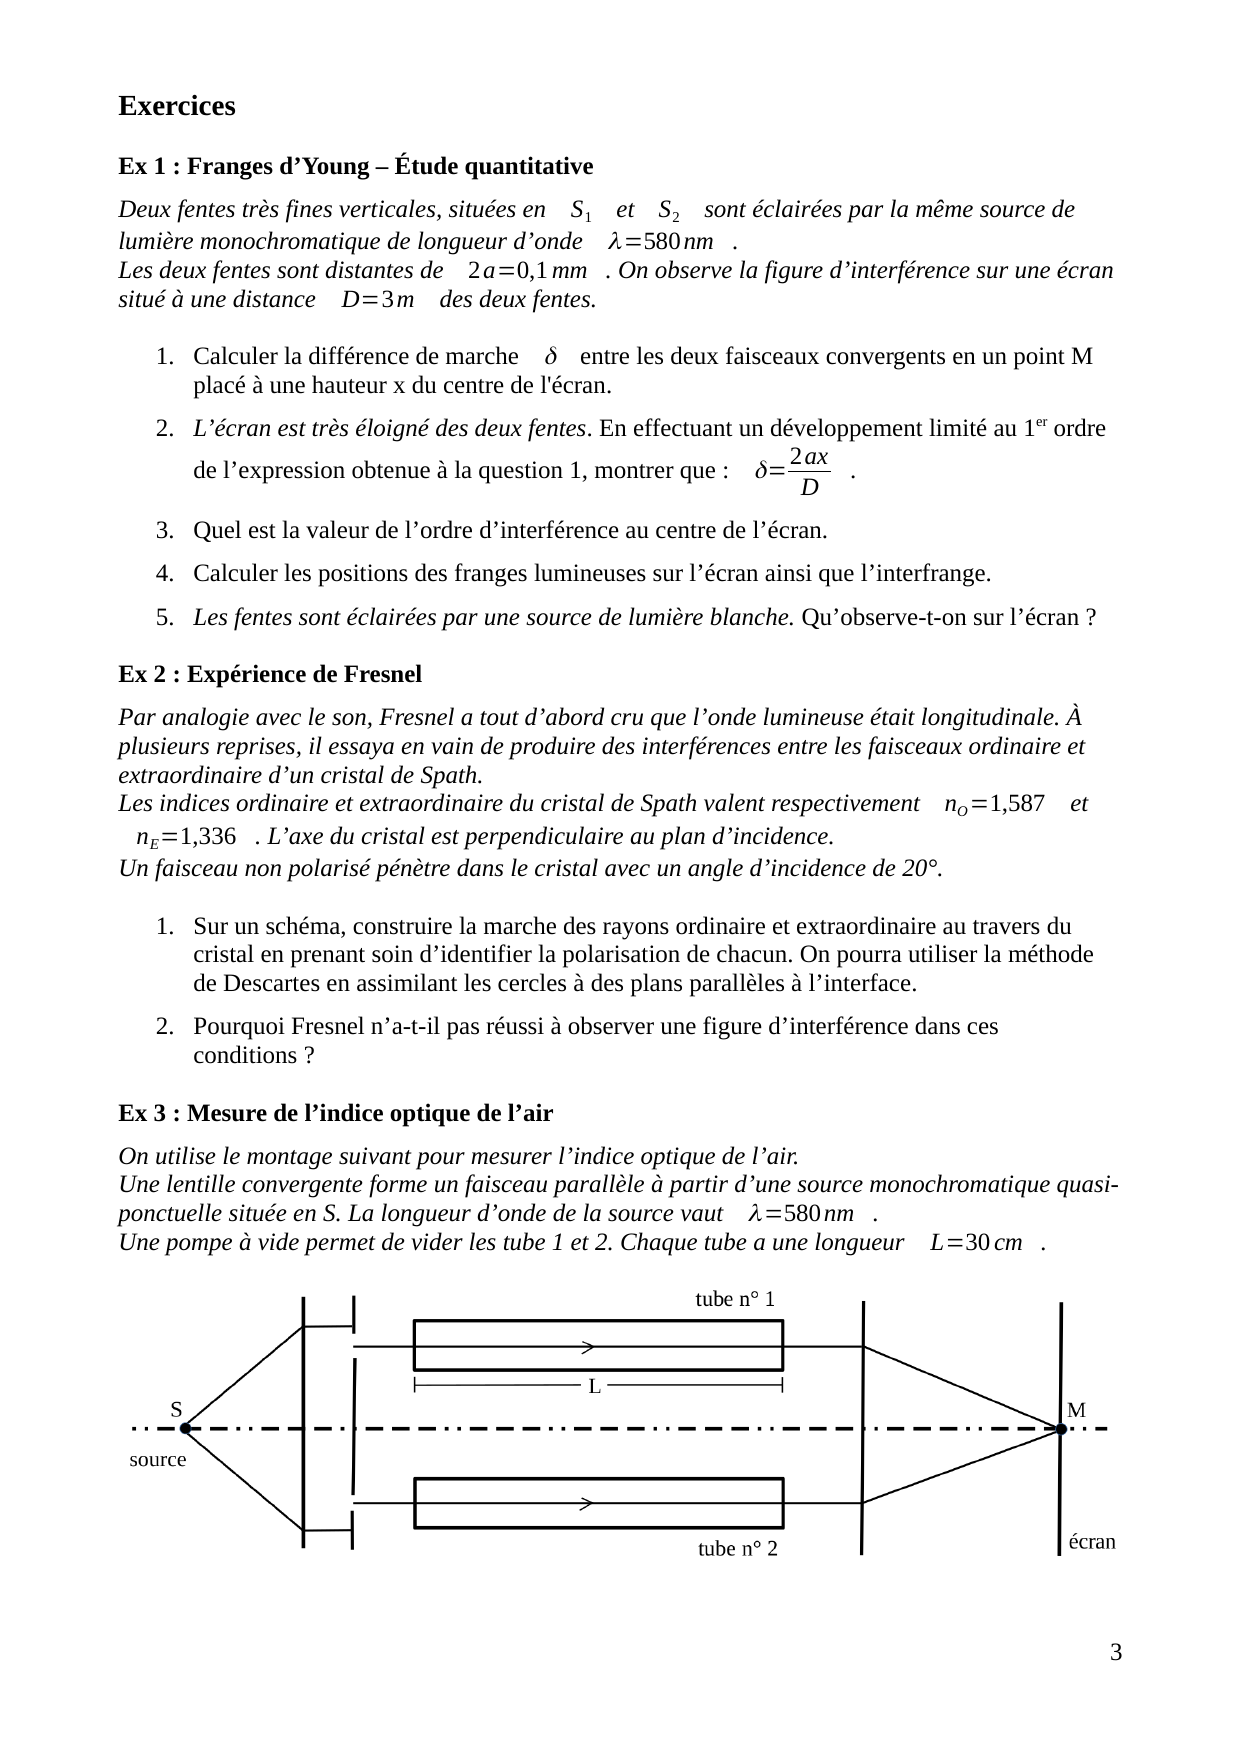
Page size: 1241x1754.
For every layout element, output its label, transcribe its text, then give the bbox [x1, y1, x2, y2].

text Ex 2 : Expérience de Fresnel [118, 659, 1122, 688]
list Calculer les positions des franges lumineuses sur l’écran ainsi que l’interfrange. [156, 558, 1122, 587]
list Les fentes sont éclairées par une source de lumière blanche. Qu’observe-t-on sur l’écran ? [156, 602, 1122, 630]
list Quel est la valeur de l’ordre d’interférence au centre de l’écran. [156, 515, 1122, 544]
text Par analogie avec le son, Fresnel a tout d’abord cru que l’onde lumineuse était longitudinale. À plusieurs reprises, il essaya en vain de produire des interférences entre les faisceaux ordinaire et extraordinaire d’un cristal de Spath. [118, 702, 1122, 788]
list Pourquoi Fresnel n’a-t-il pas réussi à observer une figure d’interférence dans ces conditions ? [156, 1011, 1122, 1069]
text Exercices [118, 88, 1122, 122]
text Ex 1 : Franges d’Young – Étude quantitative [118, 151, 1122, 179]
picture [118, 1284, 1123, 1563]
text Les deux fentes sont distantes de . On observe la figure d’interférence sur une écran situé à une distance des deux fentes. [118, 255, 1122, 313]
text Les indices ordinaire et extraordinaire du cristal de Spath valent respectivement et . L’axe du cristal est perpendiculaire au plan d’incidence. [118, 788, 1122, 853]
text Un faisceau non polarisé pénètre dans le cristal avec un angle d’incidence de 20°. [118, 853, 1122, 882]
list L’écran est très éloigné des deux fentes. En effectuant un développement limité au 1er ordre de l’expression obtenue à la question 1, montrer que : . [156, 413, 1122, 501]
text Deux fentes très fines verticales, situées en et sont éclairées par la même source de lumière monochromatique de longueur d’onde . [118, 194, 1122, 255]
text Ex 3 : Mesure de l’indice optique de l’air [118, 1098, 1122, 1126]
text On utilise le montage suivant pour mesurer l’indice optique de l’air. [118, 1141, 1122, 1169]
text Une lentille convergente forme un faisceau parallèle à partir d’une source monochromatique quasi-ponctuelle située en S. La longueur d’onde de la source vaut . [118, 1169, 1122, 1227]
text Une pompe à vide permet de vider les tube 1 et 2. Chaque tube a une longueur . [118, 1227, 1122, 1256]
list Sur un schéma, construire la marche des rayons ordinaire et extraordinaire au travers du cristal en prenant soin d’identifier la polarisation de chacun. On pourra utiliser la méthode de Descartes en assimilant les cercles à des plans parallèles à l’interface. [156, 911, 1122, 997]
list Calculer la différence de marche entre les deux faisceaux convergents en un point M placé à une hauteur x du centre de l'écran. [156, 341, 1122, 399]
